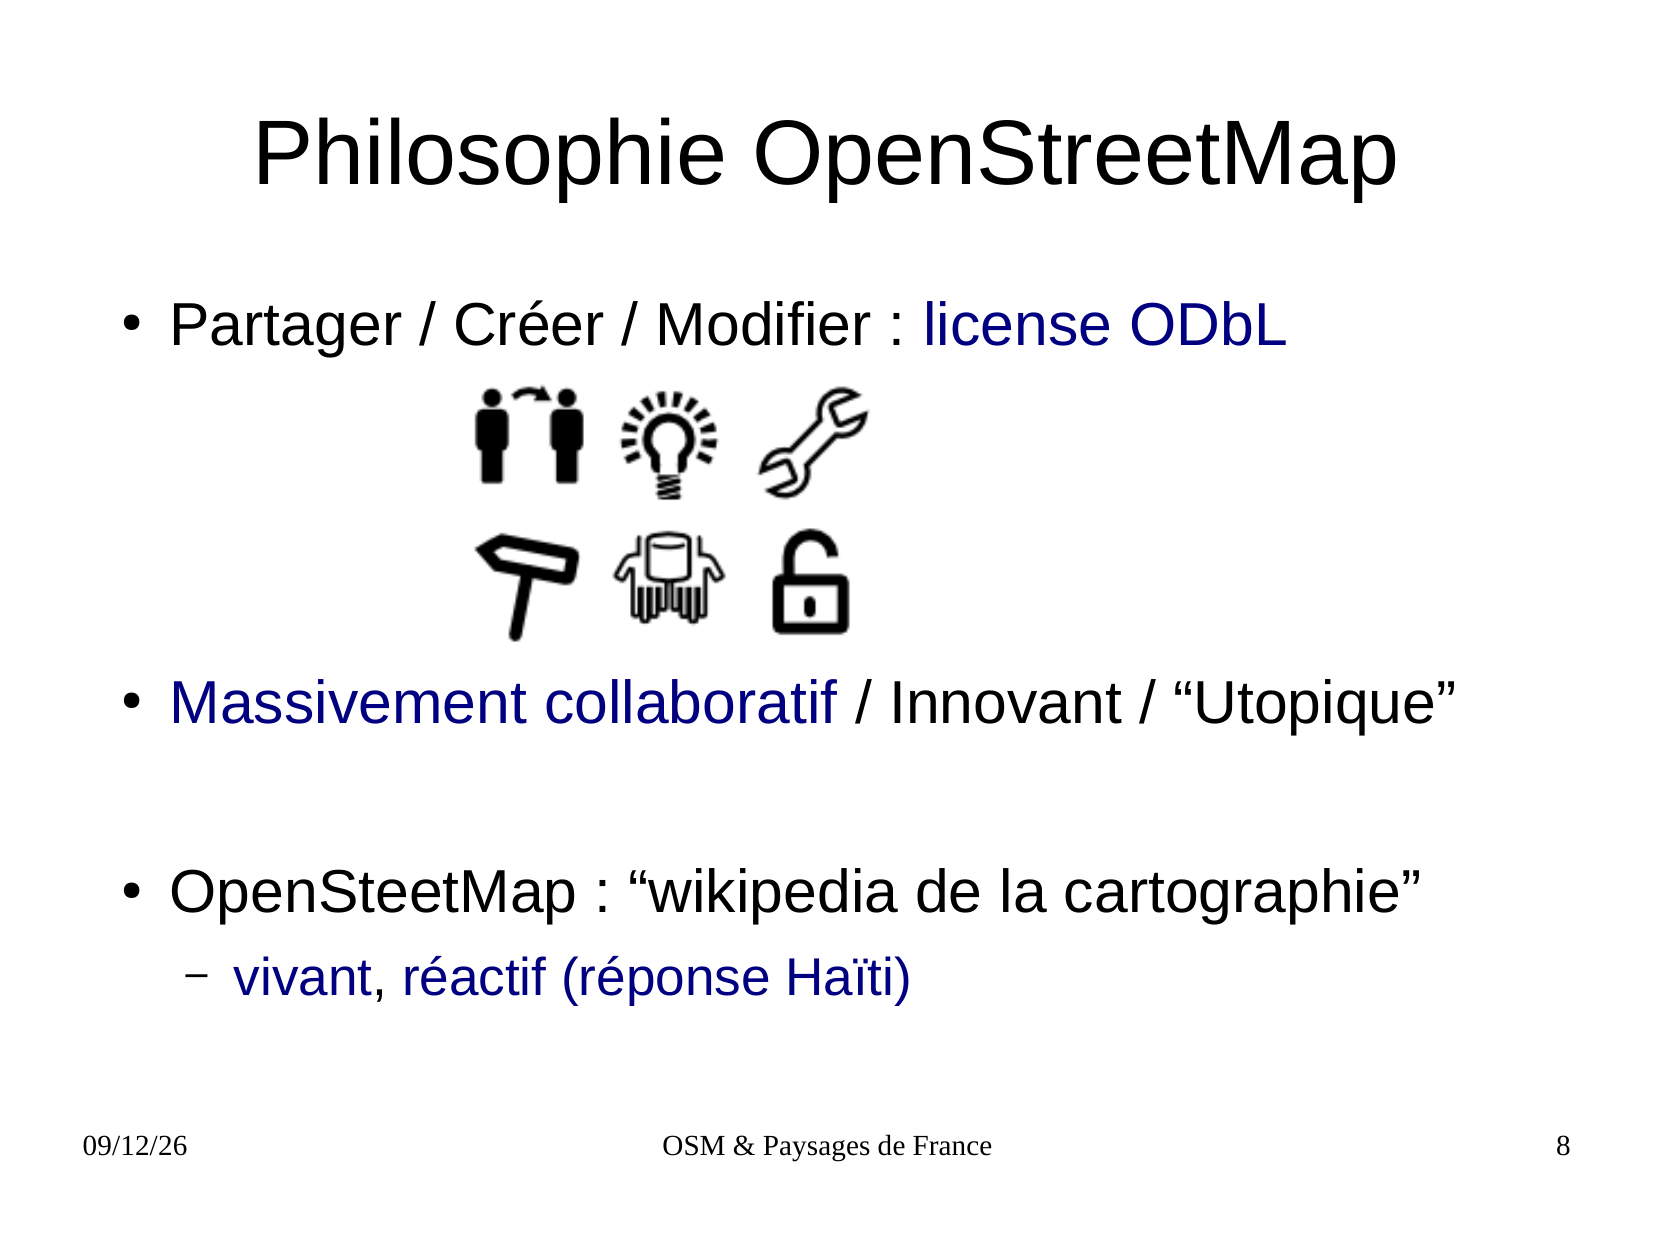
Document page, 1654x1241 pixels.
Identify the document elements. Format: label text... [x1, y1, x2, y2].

title Philosophie OpenStreetMap [82, 49, 1571, 257]
picture [460, 374, 886, 661]
list Partager / Créer / Modifier : license ODbL Massivement collaboratif / Innovant / “Utopique” OpenSteetMap : “wikipedia de la cartographie” vivant, réactif (réponse Haïti) [105, 290, 1594, 1010]
